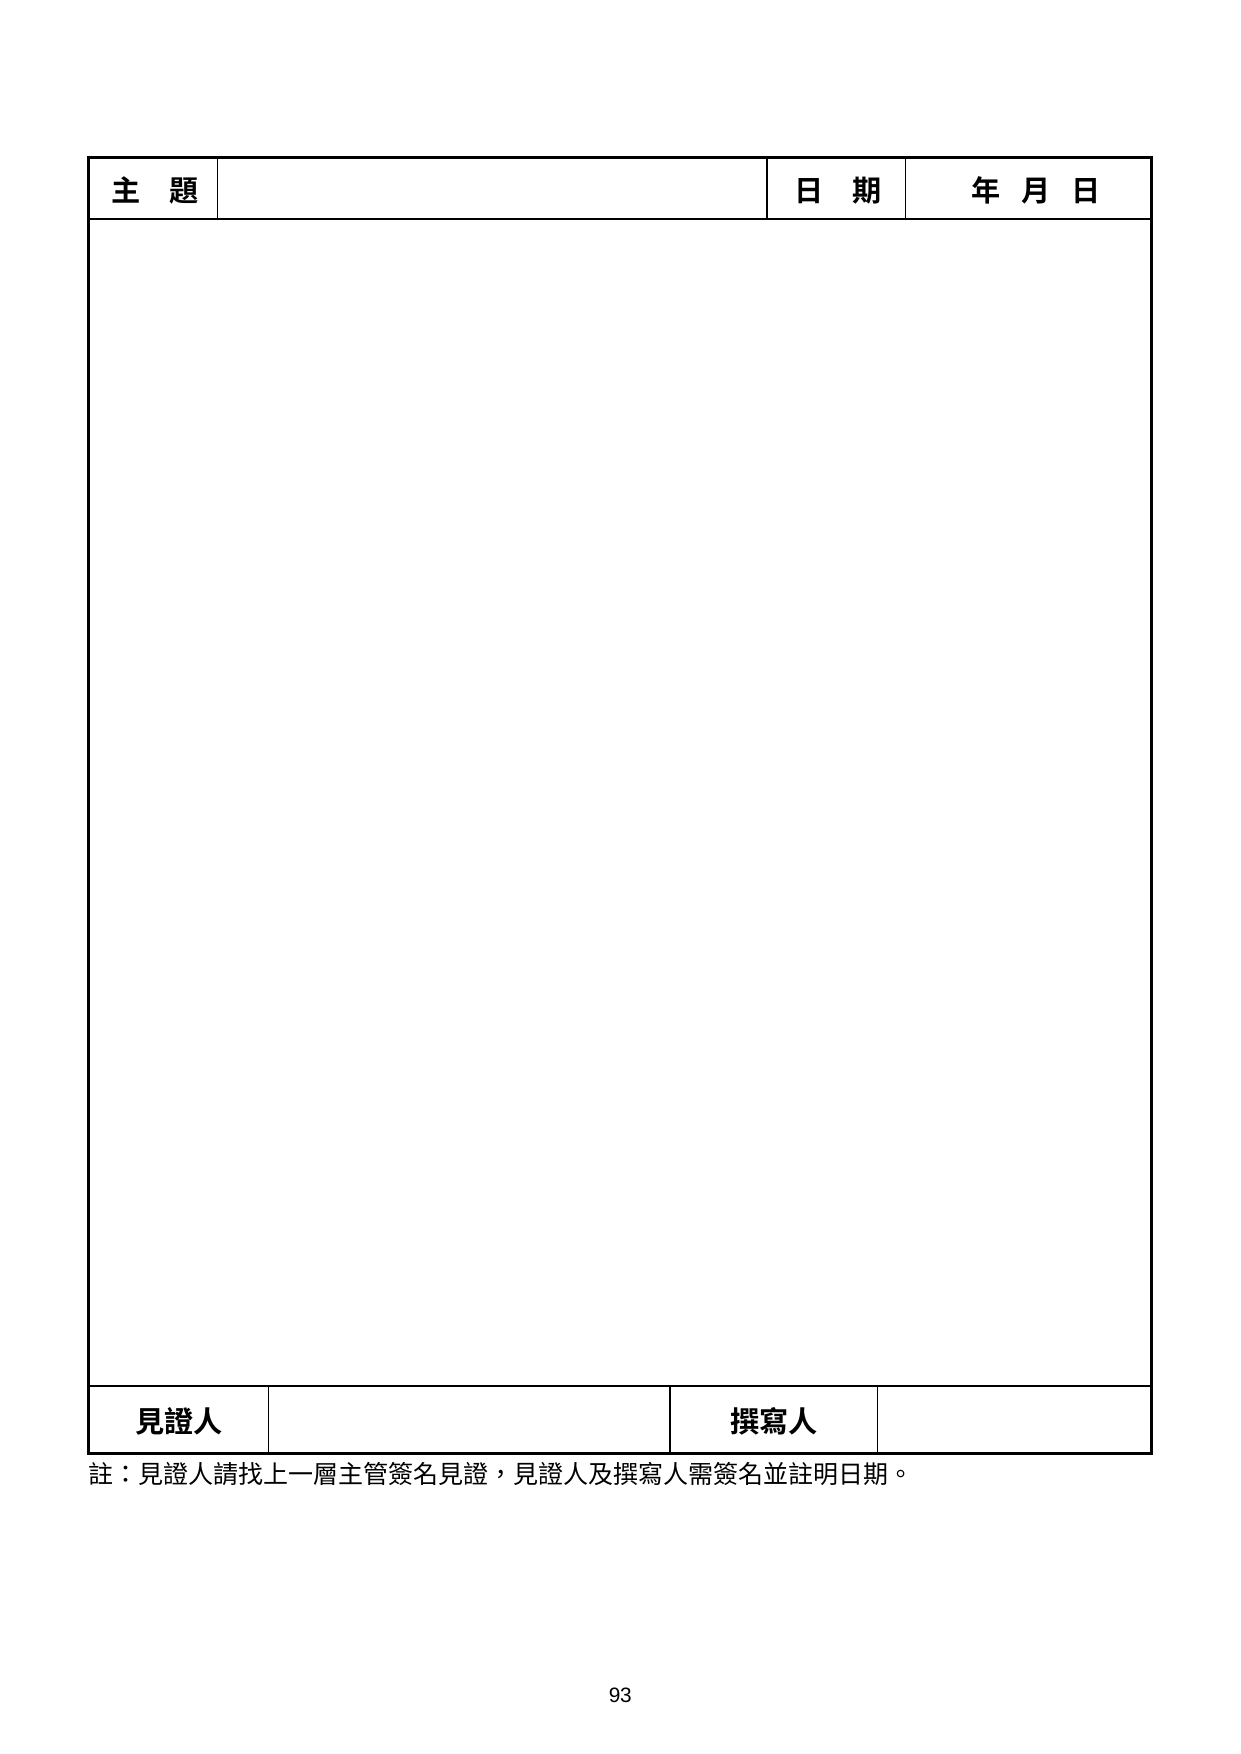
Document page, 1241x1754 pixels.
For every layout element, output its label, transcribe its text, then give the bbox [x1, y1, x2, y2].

table_cell [90, 220, 1150, 1385]
table_header 年 月 日 [906, 159, 1150, 218]
table_header 主 題 [90, 159, 217, 218]
text 註：見證人請找上一層主管簽名見證，見證人及撰寫人需簽名並註明日期。 [89, 1455, 1152, 1491]
table_cell [269, 1387, 669, 1452]
table_cell 撰寫人 [671, 1387, 877, 1452]
table_cell 見證人 [90, 1387, 268, 1452]
table_header [218, 159, 766, 218]
table_cell [878, 1387, 1150, 1452]
table_header 日 期 [768, 159, 905, 218]
